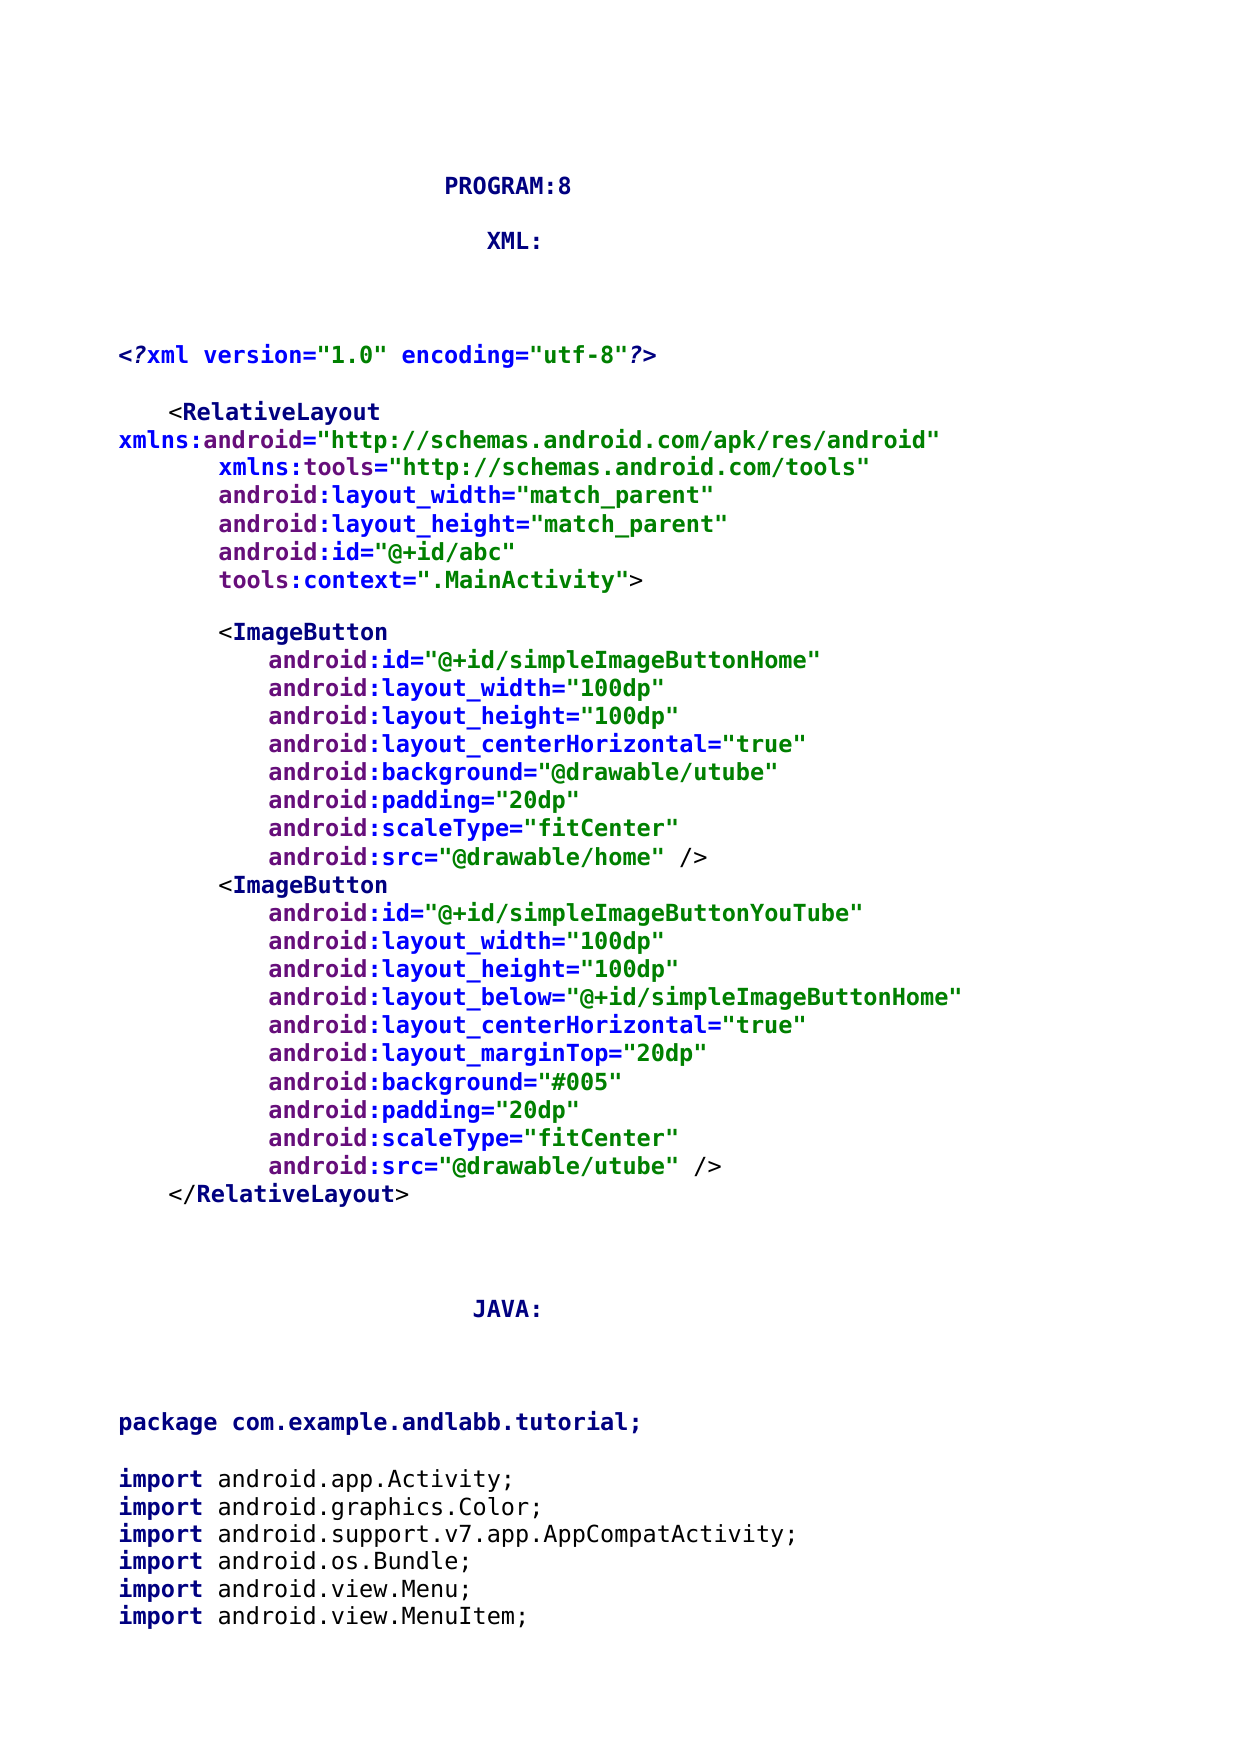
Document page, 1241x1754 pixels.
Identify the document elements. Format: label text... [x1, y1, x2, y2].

text import android.os.Bundle; [118, 1548, 1122, 1575]
text android:id="@+id/abc" [118, 538, 1122, 566]
text android:padding="20dp" [118, 1096, 1122, 1124]
text android:layout_height="100dp" [118, 956, 1122, 984]
text <ImageButton [118, 871, 1122, 899]
text android:layout_centerHorizontal="true" [118, 1012, 1122, 1040]
text </RelativeLayout> [118, 1181, 1122, 1209]
text <RelativeLayout xmlns:android="http://schemas.android.com/apk/res/android" [118, 398, 1122, 454]
text XML: [118, 228, 1122, 255]
text JAVA: [118, 1295, 1122, 1322]
text android:layout_width="100dp" [118, 674, 1122, 702]
text android:layout_height="match_parent" [118, 510, 1122, 538]
text android:background="@drawable/utube" [118, 759, 1122, 787]
text android:layout_below="@+id/simpleImageButtonHome" [118, 984, 1122, 1012]
text <?xml version="1.0" encoding="utf-8"?> [118, 341, 1122, 369]
text android:layout_centerHorizontal="true" [118, 731, 1122, 759]
text android:id="@+id/simpleImageButtonHome" [118, 646, 1122, 674]
text android:padding="20dp" [118, 787, 1122, 815]
text <ImageButton [118, 618, 1122, 646]
text import android.view.MenuItem; [118, 1603, 1122, 1630]
text android:src="@drawable/home" /> [118, 843, 1122, 871]
text android:layout_width="match_parent" [118, 482, 1122, 510]
text android:scaleType="fitCenter" [118, 1124, 1122, 1152]
text package com.example.andlabb.tutorial; [118, 1409, 1122, 1436]
text xmlns:tools="http://schemas.android.com/tools" [118, 454, 1122, 482]
text import android.app.Activity; [118, 1466, 1122, 1493]
text import android.view.Menu; [118, 1575, 1122, 1603]
text android:layout_height="100dp" [118, 702, 1122, 731]
text android:background="#005" [118, 1068, 1122, 1096]
text android:layout_marginTop="20dp" [118, 1040, 1122, 1068]
text PROGRAM:8 [118, 173, 1122, 200]
text android:id="@+id/simpleImageButtonYouTube" [118, 899, 1122, 927]
text import android.support.v7.app.AppCompatActivity; [118, 1521, 1122, 1548]
text import android.graphics.Color; [118, 1493, 1122, 1521]
text android:scaleType="fitCenter" [118, 815, 1122, 843]
text tools:context=".MainActivity"> [118, 566, 1122, 594]
text android:layout_width="100dp" [118, 927, 1122, 956]
text android:src="@drawable/utube" /> [118, 1152, 1122, 1181]
